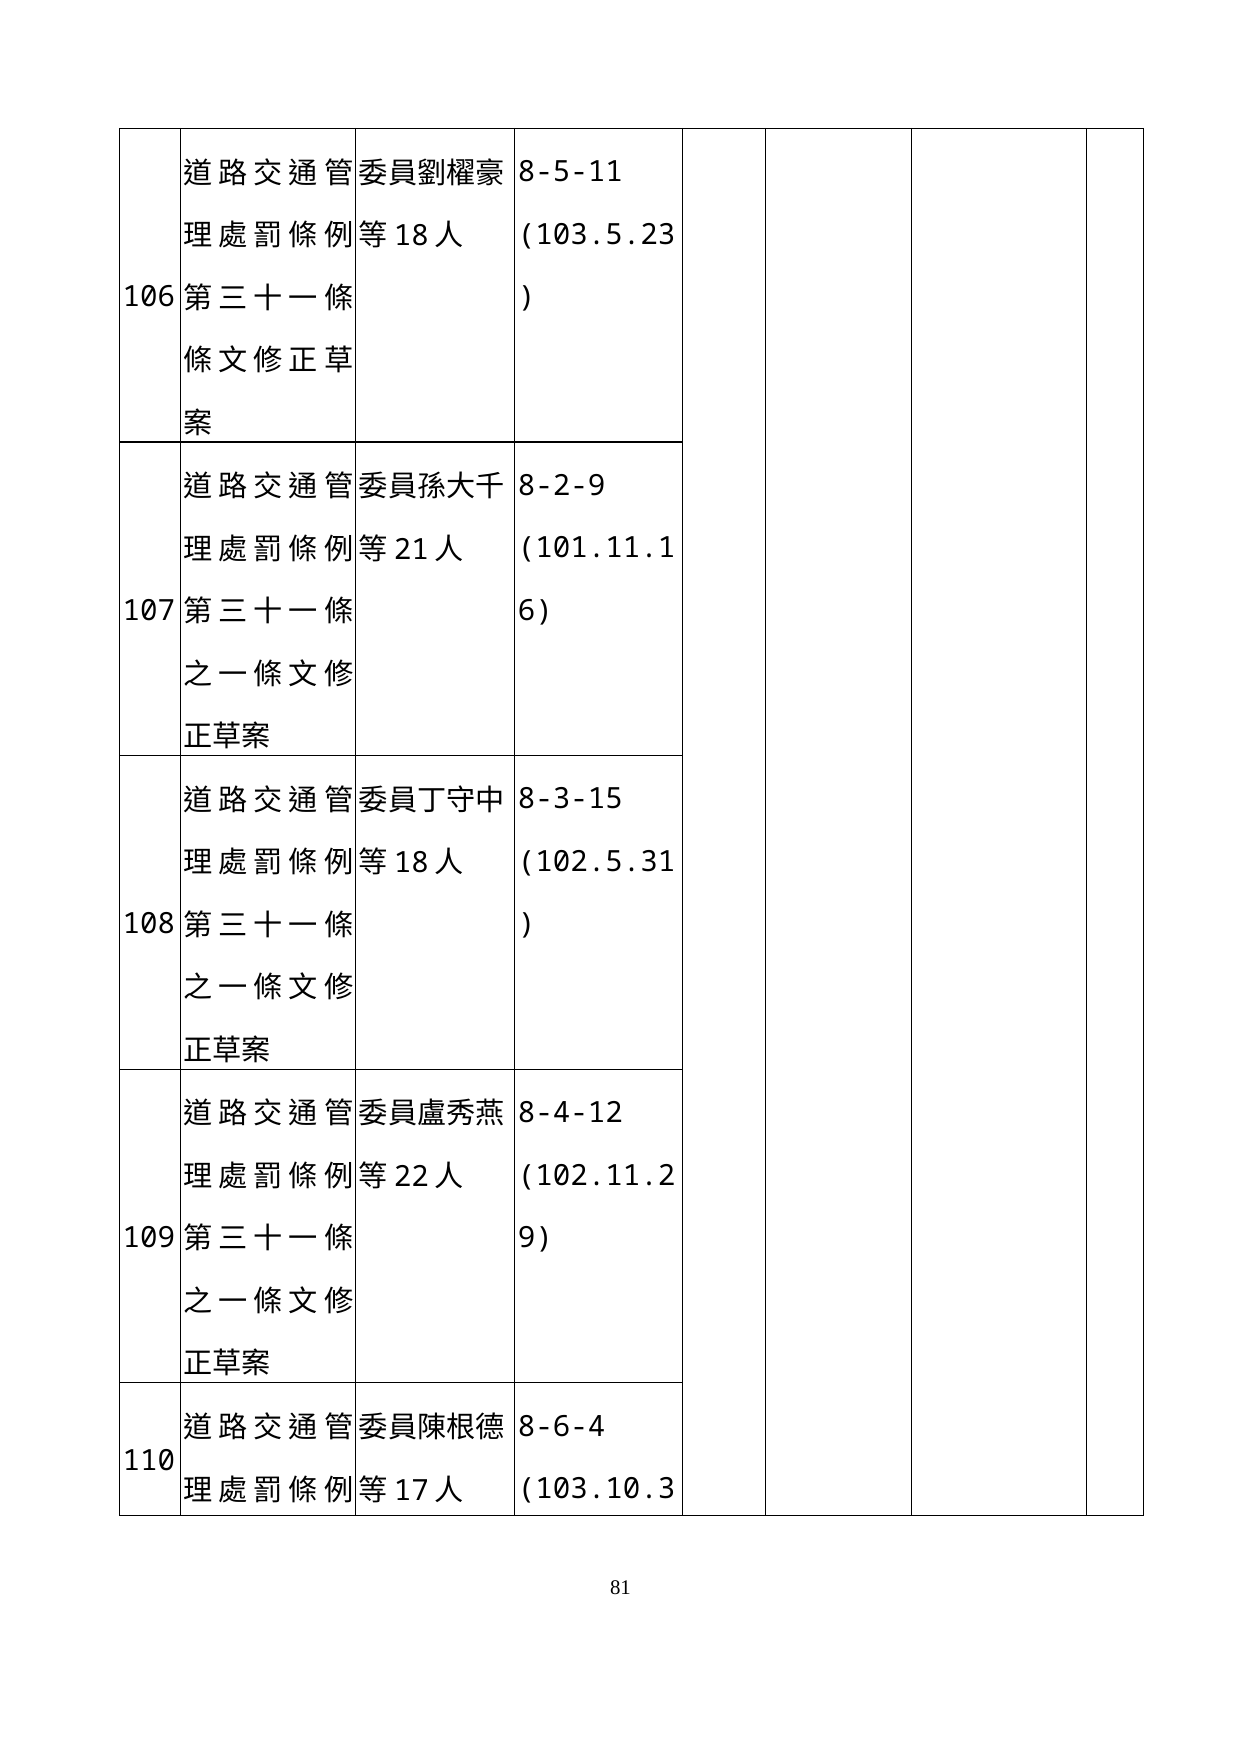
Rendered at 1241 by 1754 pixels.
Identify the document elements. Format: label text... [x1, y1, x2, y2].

table_cell [120, 1070, 180, 1382]
table_cell 委員丁守中等18人 [356, 756, 514, 1068]
table_cell [683, 129, 765, 1515]
table_cell 8-2-9 (101.11.16) [515, 443, 682, 755]
table_cell 8-4-12 (102.11.29) [515, 1070, 682, 1382]
table_cell [120, 443, 180, 755]
table_cell 委員陳根德等17人 [356, 1383, 514, 1515]
table_cell 委員孫大千等21人 [356, 443, 514, 755]
table_cell 8-6-4 (103.10.3 [515, 1383, 682, 1515]
table_cell [120, 756, 180, 1068]
table_cell 道路交通管理處罰條例第三十一條之一條文修正草案 [181, 756, 355, 1068]
table_cell 道路交通管理處罰條例 [181, 1383, 355, 1515]
table_cell 道路交通管理處罰條例第三十一條之一條文修正草案 [181, 443, 355, 755]
table_cell 8-3-15 (102.5.31) [515, 756, 682, 1068]
table_cell 8-5-11 (103.5.23) [515, 129, 682, 441]
table_cell 委員盧秀燕等22人 [356, 1070, 514, 1382]
table_cell 委員劉櫂豪等18人 [356, 129, 514, 441]
table_cell [120, 129, 180, 441]
table_cell [1087, 129, 1143, 1515]
table_cell [766, 129, 911, 1515]
table_cell [912, 129, 1086, 1515]
table_cell 道路交通管理處罰條例第三十一條條文修正草案 [181, 129, 355, 441]
table_cell 道路交通管理處罰條例第三十一條之一條文修正草案 [181, 1070, 355, 1382]
table_cell [120, 1383, 180, 1515]
